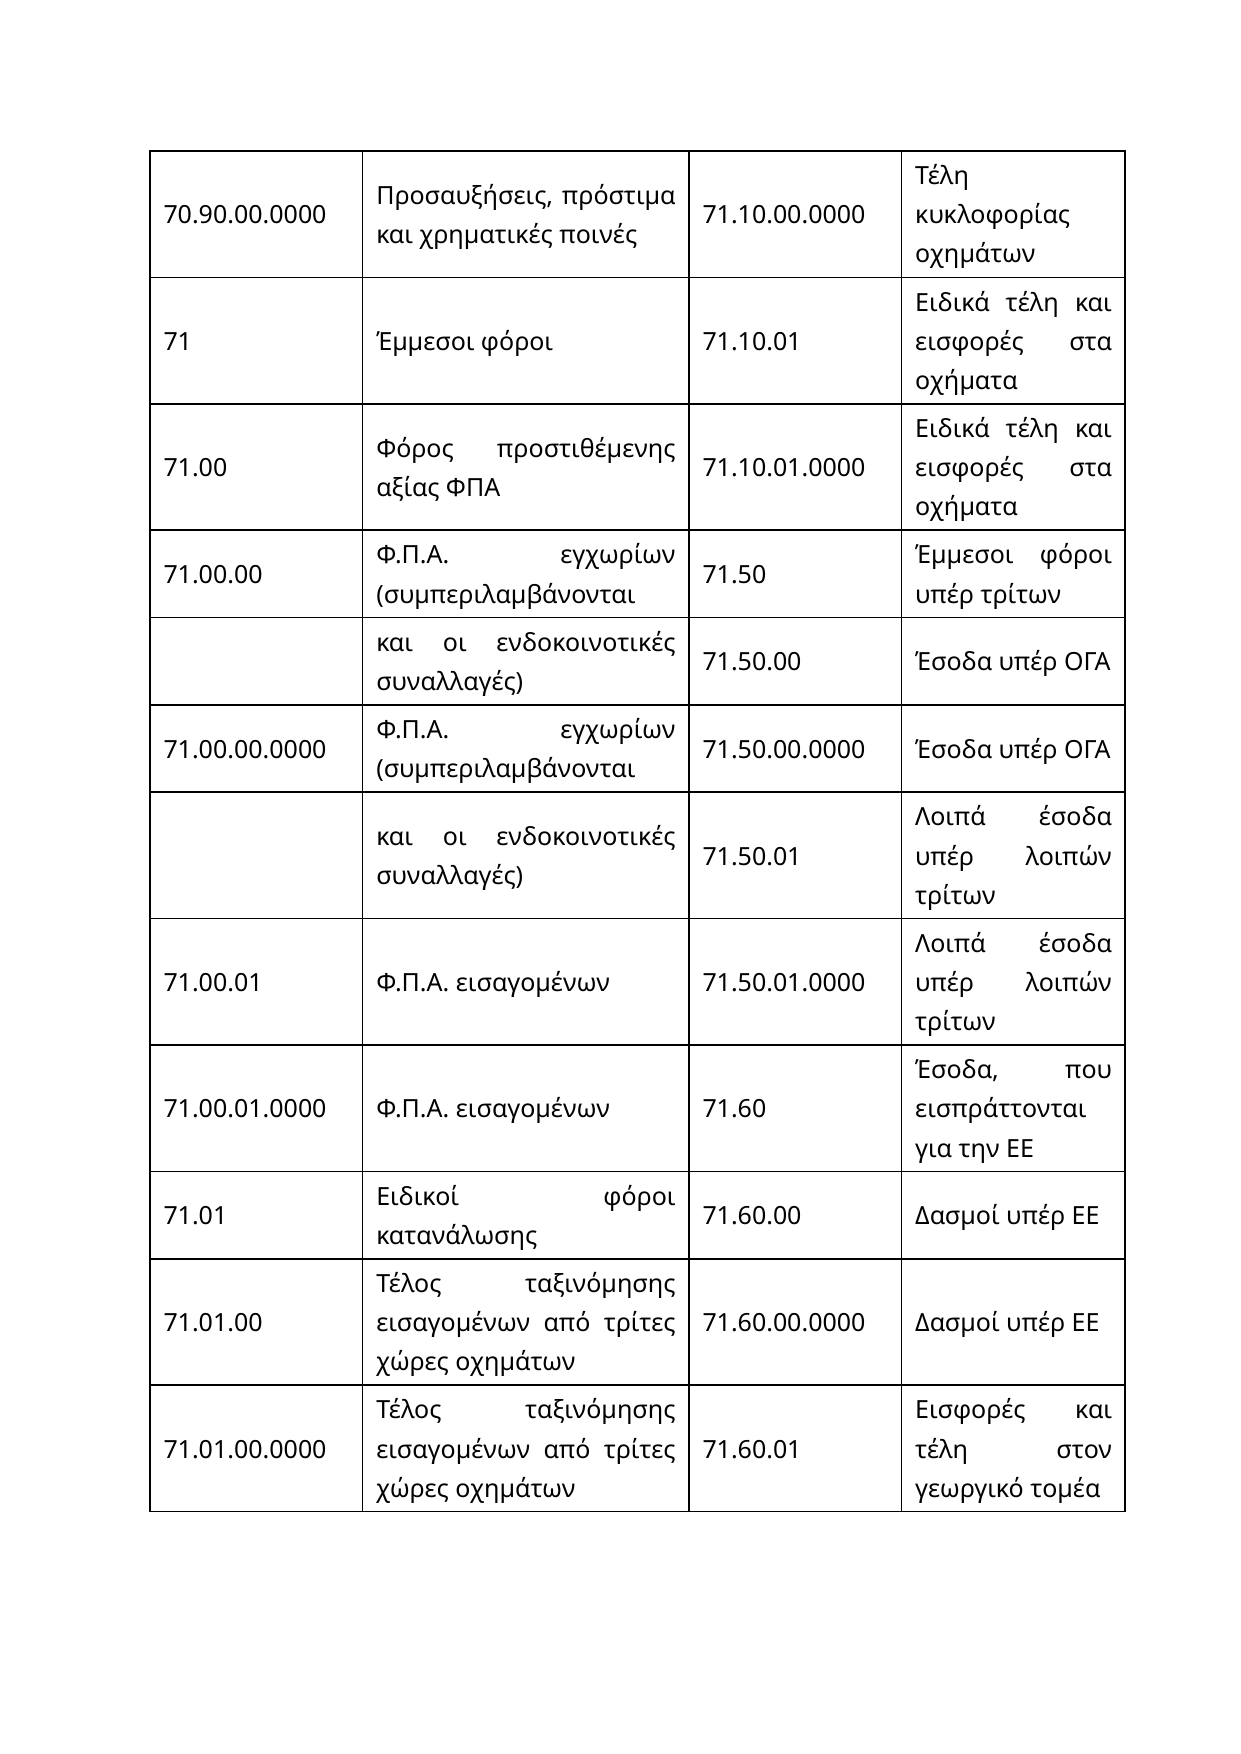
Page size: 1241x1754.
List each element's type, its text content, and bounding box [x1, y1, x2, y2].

table_cell 71 [151, 278, 362, 403]
table_cell 71.50.00.0000 [690, 706, 901, 791]
table_cell 71.60.00.0000 [690, 1260, 901, 1384]
table_cell 71.00.01.0000 [151, 1046, 362, 1171]
table_cell Λοιπά έσοδα υπέρ λοιπών τρίτων [902, 919, 1124, 1044]
table_cell 71.00 [151, 405, 362, 529]
table_cell Τέλος ταξινόμησης εισαγομένων από τρίτες χώρες οχημάτων [363, 1260, 688, 1384]
table_cell 71.50.00 [690, 618, 901, 704]
table_cell Τέλος ταξινόμησης εισαγομένων από τρίτες χώρες οχημάτων [363, 1386, 688, 1511]
table_cell 71.50.01.0000 [690, 919, 901, 1044]
table_cell Εισφορές και τέλη στον γεωργικό τομέα [902, 1386, 1124, 1511]
table_cell 71.10.01.0000 [690, 405, 901, 529]
table_cell Προσαυξήσεις, πρόστιμα και χρηματικές ποινές [363, 152, 688, 276]
table_cell 71.01 [151, 1172, 362, 1258]
table_cell Έμμεσοι φόροι υπέρ τρίτων [902, 531, 1124, 617]
table_cell 70.90.00.0000 [151, 152, 362, 276]
table_cell Φ.Π.Α. εισαγομένων [363, 919, 688, 1044]
table_cell Δασμοί υπέρ ΕΕ [902, 1260, 1124, 1384]
table_cell Ειδικά τέλη και εισφορές στα οχήματα [902, 278, 1124, 403]
table_cell Έμμεσοι φόροι [363, 278, 688, 403]
table_cell Φ.Π.Α. εισαγομένων [363, 1046, 688, 1171]
table_cell Φόρος προστιθέμενης αξίας ΦΠΑ [363, 405, 688, 529]
table_cell 71.60 [690, 1046, 901, 1171]
table_cell Τέλη κυκλοφορίας οχημάτων [902, 152, 1124, 276]
table_cell Δασμοί υπέρ ΕΕ [902, 1172, 1124, 1258]
table_cell Φ.Π.Α. εγχωρίων (συμπεριλαμβάνονται [363, 531, 688, 617]
table_cell 71.01.00 [151, 1260, 362, 1384]
table_cell Έσοδα υπέρ ΟΓΑ [902, 706, 1124, 791]
table_cell 71.00.01 [151, 919, 362, 1044]
table_cell 71.10.00.0000 [690, 152, 901, 276]
table_cell και οι ενδοκοινοτικές συναλλαγές) [363, 618, 688, 704]
table_cell 71.01.00.0000 [151, 1386, 362, 1511]
table_cell [151, 618, 362, 704]
table_cell 71.00.00 [151, 531, 362, 617]
table_cell Λοιπά έσοδα υπέρ λοιπών τρίτων [902, 793, 1124, 918]
table_cell και οι ενδοκοινοτικές συναλλαγές) [363, 793, 688, 918]
table_cell Έσοδα, που εισπράττονται για την ΕΕ [902, 1046, 1124, 1171]
table_cell 71.10.01 [690, 278, 901, 403]
table_cell Ειδικά τέλη και εισφορές στα οχήματα [902, 405, 1124, 529]
table_cell 71.60.00 [690, 1172, 901, 1258]
table_cell [151, 793, 362, 918]
table_cell 71.60.01 [690, 1386, 901, 1511]
table_cell 71.00.00.0000 [151, 706, 362, 791]
table_cell Έσοδα υπέρ ΟΓΑ [902, 618, 1124, 704]
table_cell Φ.Π.Α. εγχωρίων (συμπεριλαμβάνονται [363, 706, 688, 791]
table_cell 71.50 [690, 531, 901, 617]
table_cell Ειδικοί φόροι κατανάλωσης [363, 1172, 688, 1258]
table_cell 71.50.01 [690, 793, 901, 918]
